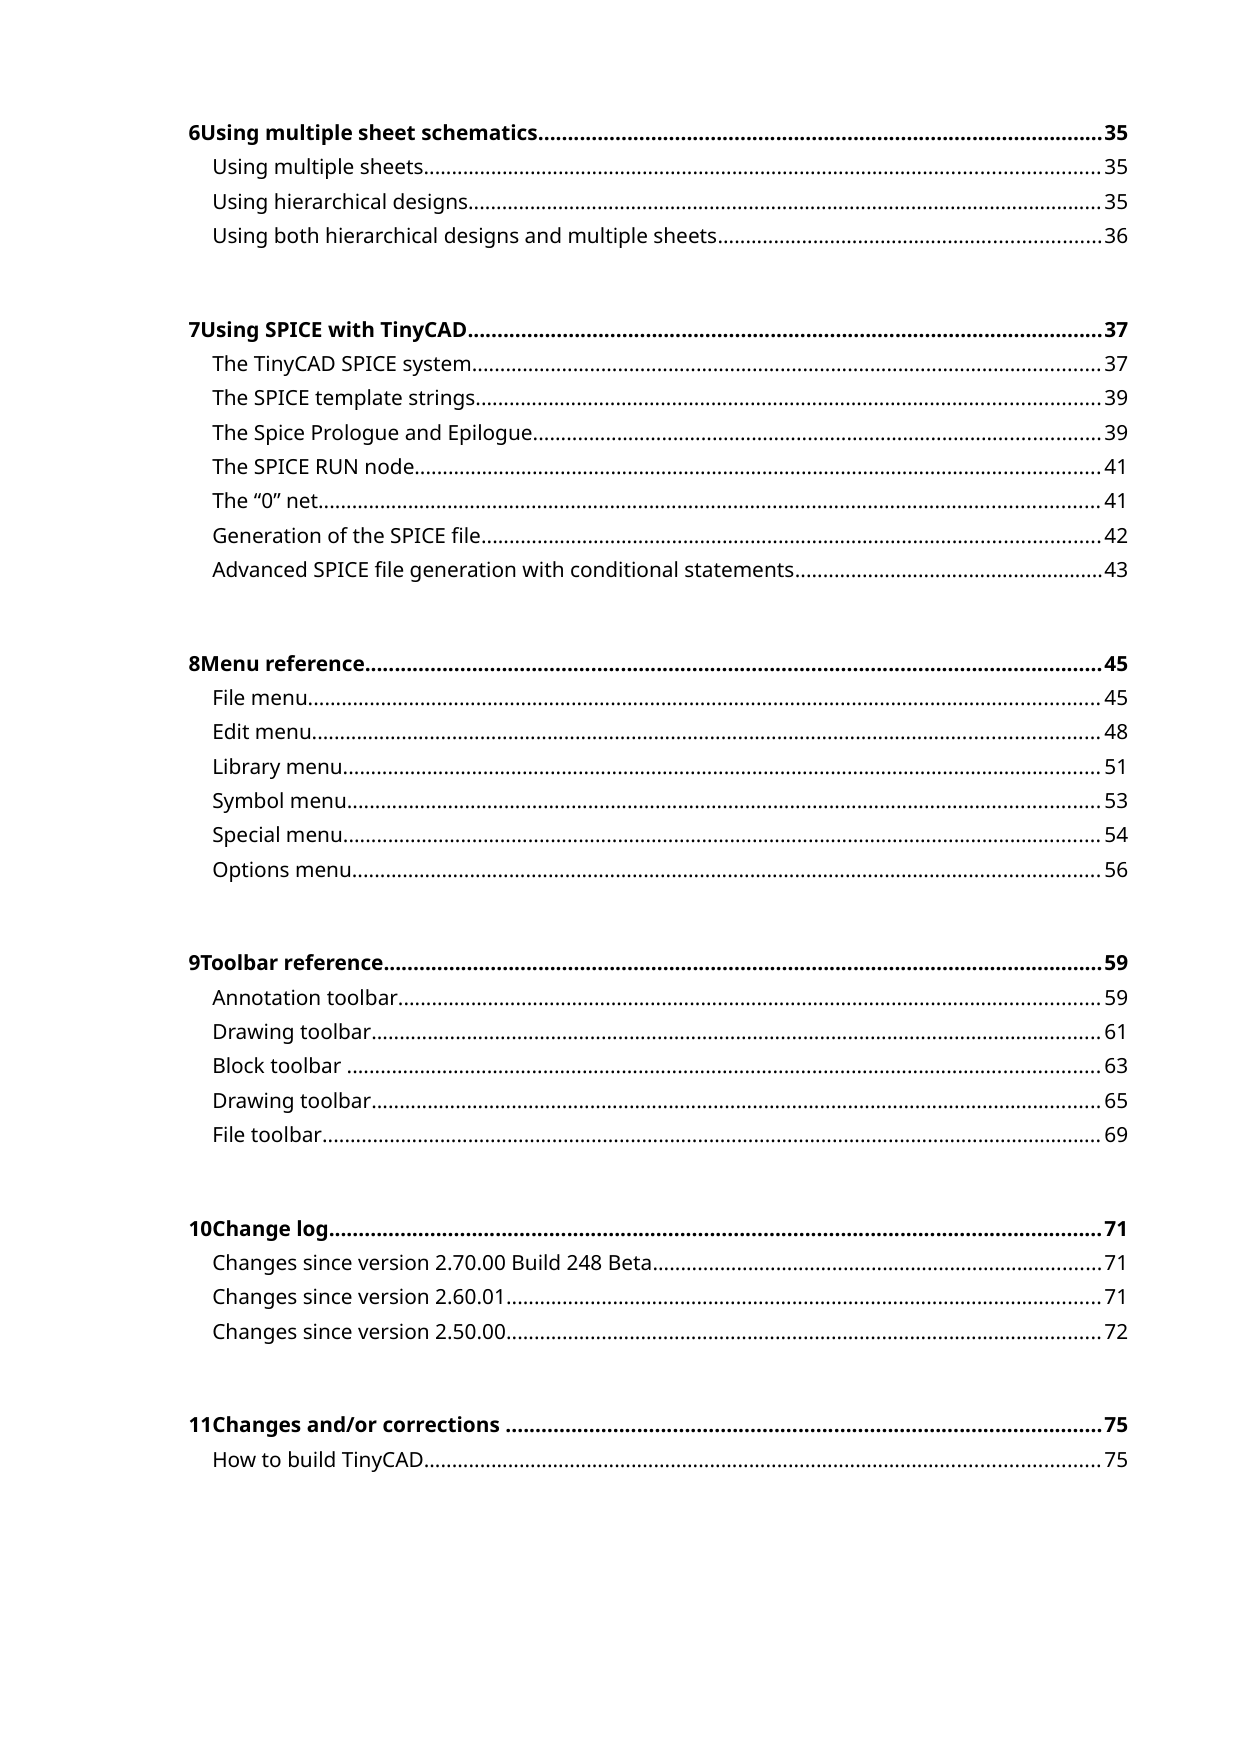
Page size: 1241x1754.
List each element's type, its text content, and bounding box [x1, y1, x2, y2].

text Using hierarchical designs 35 [212, 187, 1128, 215]
text Library menu 51 [212, 752, 1128, 780]
text Options menu 56 [212, 855, 1128, 883]
text 7Using SPICE with TinyCAD 37 [188, 315, 1128, 343]
text 9Toolbar reference 59 [188, 948, 1128, 977]
text Edit menu 48 [212, 717, 1128, 746]
text 8Menu reference 45 [188, 649, 1128, 677]
text 6Using multiple sheet schematics 35 [188, 118, 1128, 147]
text Using both hierarchical designs and multiple sheets 36 [212, 221, 1128, 250]
text 10Change log 71 [188, 1214, 1128, 1242]
text File toolbar 69 [212, 1120, 1128, 1149]
text Changes since version 2.60.01 71 [212, 1282, 1128, 1311]
text The Spice Prologue and Epilogue 39 [212, 418, 1128, 446]
text Changes since version 2.50.00 72 [212, 1317, 1128, 1345]
text Changes since version 2.70.00 Build 248 Beta 71 [212, 1248, 1128, 1277]
text Advanced SPICE file generation with conditional statements 43 [212, 555, 1128, 584]
text 11Changes and/or corrections 75 [188, 1410, 1128, 1439]
text Symbol menu 53 [212, 786, 1128, 815]
text Drawing toolbar 65 [212, 1086, 1128, 1114]
text How to build TinyCAD 75 [212, 1445, 1128, 1473]
text The “0” net 41 [212, 487, 1128, 515]
text The SPICE template strings 39 [212, 383, 1128, 412]
text Drawing toolbar 61 [212, 1017, 1128, 1046]
text Generation of the SPICE file 42 [212, 521, 1128, 549]
text Block toolbar 63 [212, 1052, 1128, 1080]
text The TinyCAD SPICE system 37 [212, 349, 1128, 377]
text Using multiple sheets 35 [212, 152, 1128, 181]
text Annotation toolbar 59 [212, 983, 1128, 1011]
text Special menu 54 [212, 821, 1128, 849]
text The SPICE RUN node 41 [212, 452, 1128, 481]
text File menu 45 [212, 683, 1128, 712]
